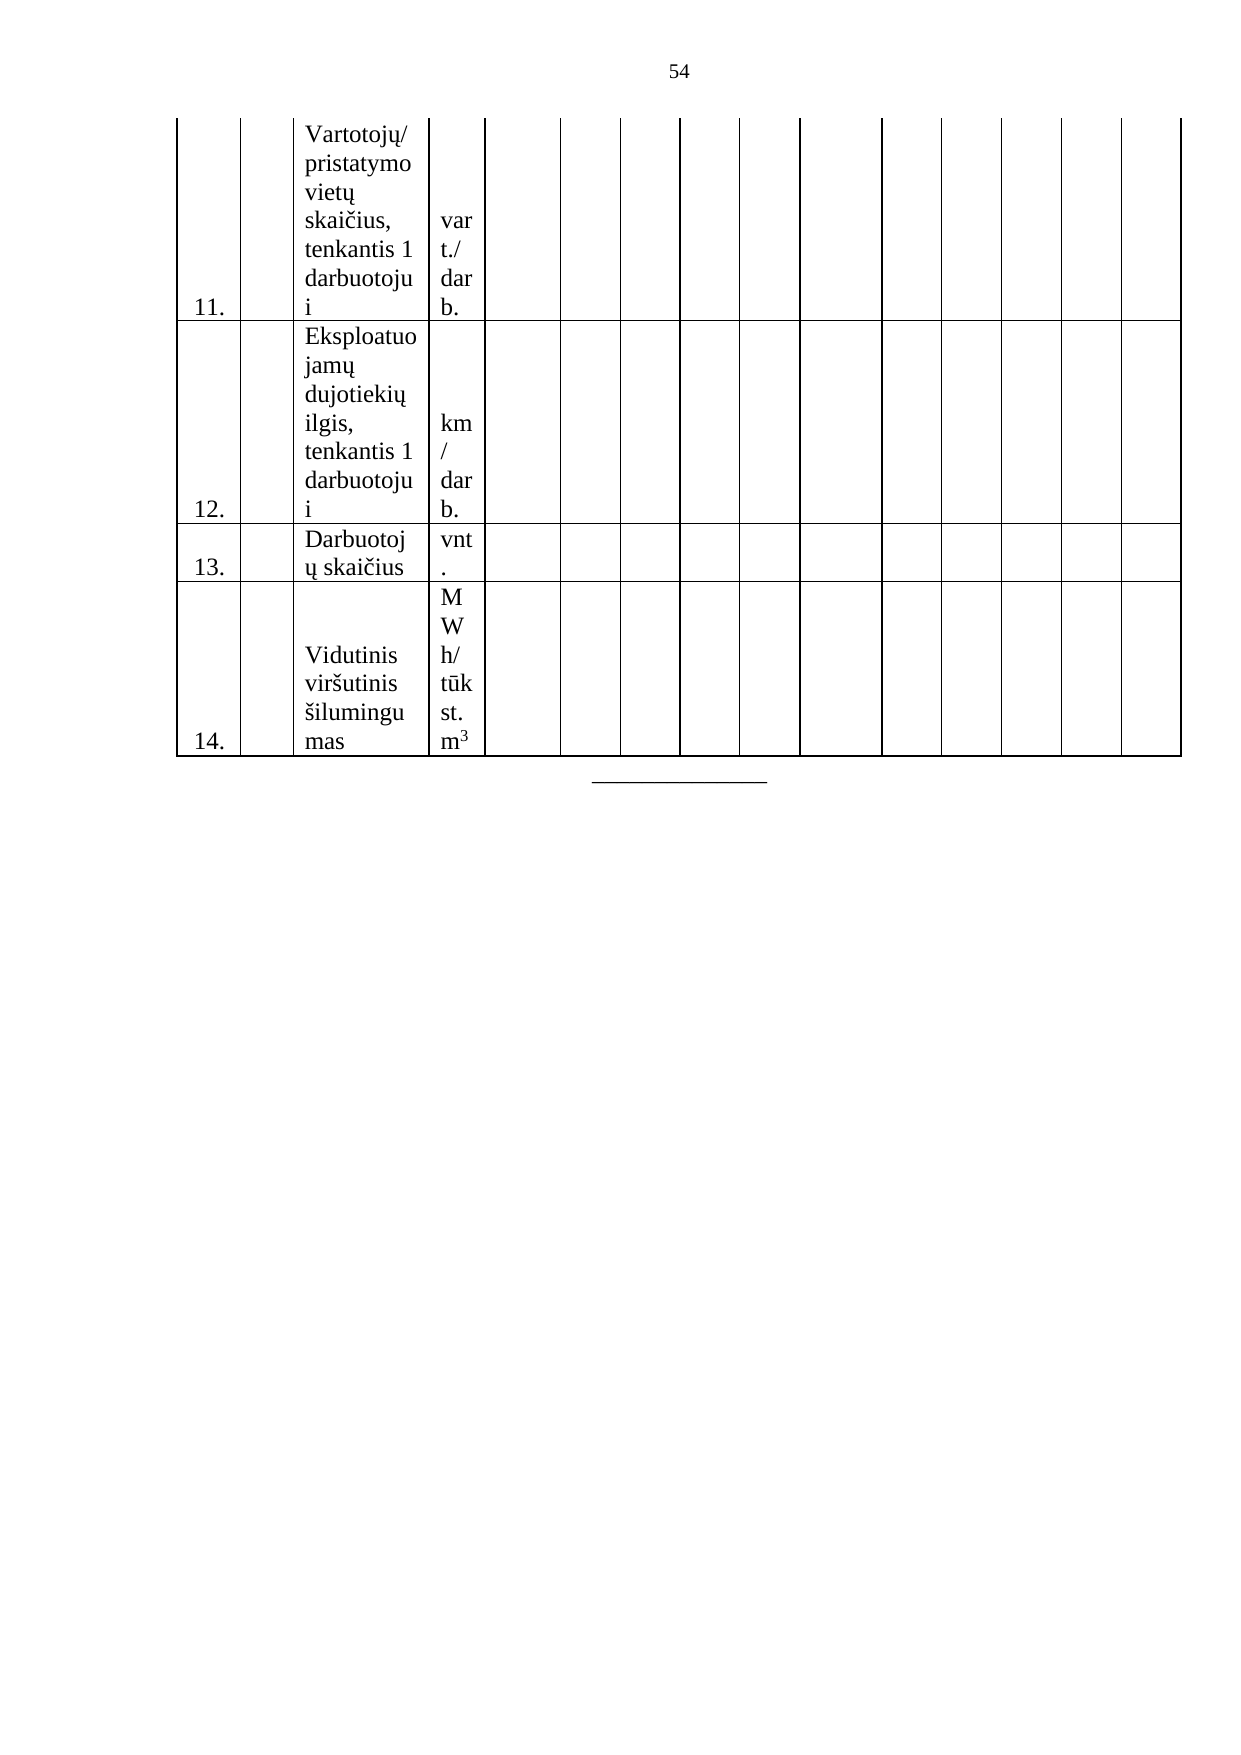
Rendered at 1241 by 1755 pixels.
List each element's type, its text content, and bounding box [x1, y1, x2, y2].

table_cell Vidutinis viršutinis šilumingumas [294, 582, 428, 755]
table_cell [486, 321, 560, 523]
text ______________ [177, 757, 1181, 786]
table_cell [1122, 582, 1180, 755]
table_cell [1122, 118, 1180, 320]
table_cell [1122, 524, 1180, 581]
table_cell Eksploatuojamų dujotiekių ilgis, tenkantis 1 darbuotojui [294, 321, 428, 523]
table_cell [681, 118, 739, 320]
table_cell [1062, 321, 1121, 523]
table_cell Vartotojų/pristatymo vietų skaičius, tenkantis 1 darbuotojui [294, 118, 428, 320]
table_cell [740, 582, 799, 755]
table_cell [561, 524, 620, 581]
table_cell [1002, 582, 1061, 755]
table_cell [883, 118, 941, 320]
table_cell 11. [178, 118, 240, 320]
table_cell [942, 582, 1001, 755]
table_cell [740, 524, 799, 581]
table_cell [486, 118, 560, 320]
table_cell [561, 321, 620, 523]
table_cell [801, 118, 881, 320]
table_cell [883, 524, 941, 581]
table_cell [486, 582, 560, 755]
table_cell [801, 321, 881, 523]
table_cell [241, 321, 293, 523]
table_cell [621, 524, 679, 581]
table_cell [621, 118, 679, 320]
table_cell [681, 524, 739, 581]
table_cell [241, 524, 293, 581]
table_cell [942, 321, 1001, 523]
table_cell [1002, 118, 1061, 320]
table_cell [740, 321, 799, 523]
table_cell [486, 524, 560, 581]
table_cell [1062, 118, 1121, 320]
table_cell 13. [178, 524, 240, 581]
table_cell [801, 524, 881, 581]
table_cell Darbuotojų skaičius [294, 524, 428, 581]
table_cell [801, 582, 881, 755]
table_cell [883, 321, 941, 523]
table_cell km/darb. [430, 321, 484, 523]
table_cell [1122, 321, 1180, 523]
table_cell [1002, 524, 1061, 581]
table_cell vart./darb. [430, 118, 484, 320]
table_cell [1002, 321, 1061, 523]
table_cell [740, 118, 799, 320]
table_cell [942, 524, 1001, 581]
table_cell [1062, 524, 1121, 581]
table_cell [621, 321, 679, 523]
table_cell [942, 118, 1001, 320]
table_cell vnt. [430, 524, 484, 581]
table_cell [561, 118, 620, 320]
table_cell [681, 582, 739, 755]
table_cell [241, 118, 293, 320]
table_cell MWh/tūkst. m3 [430, 582, 484, 755]
table_cell [621, 582, 679, 755]
table_cell [681, 321, 739, 523]
table_cell [883, 582, 941, 755]
table_cell [241, 582, 293, 755]
table_cell [1062, 582, 1121, 755]
table_cell [561, 582, 620, 755]
table_cell 14. [178, 582, 240, 755]
table_cell 12. [178, 321, 240, 523]
